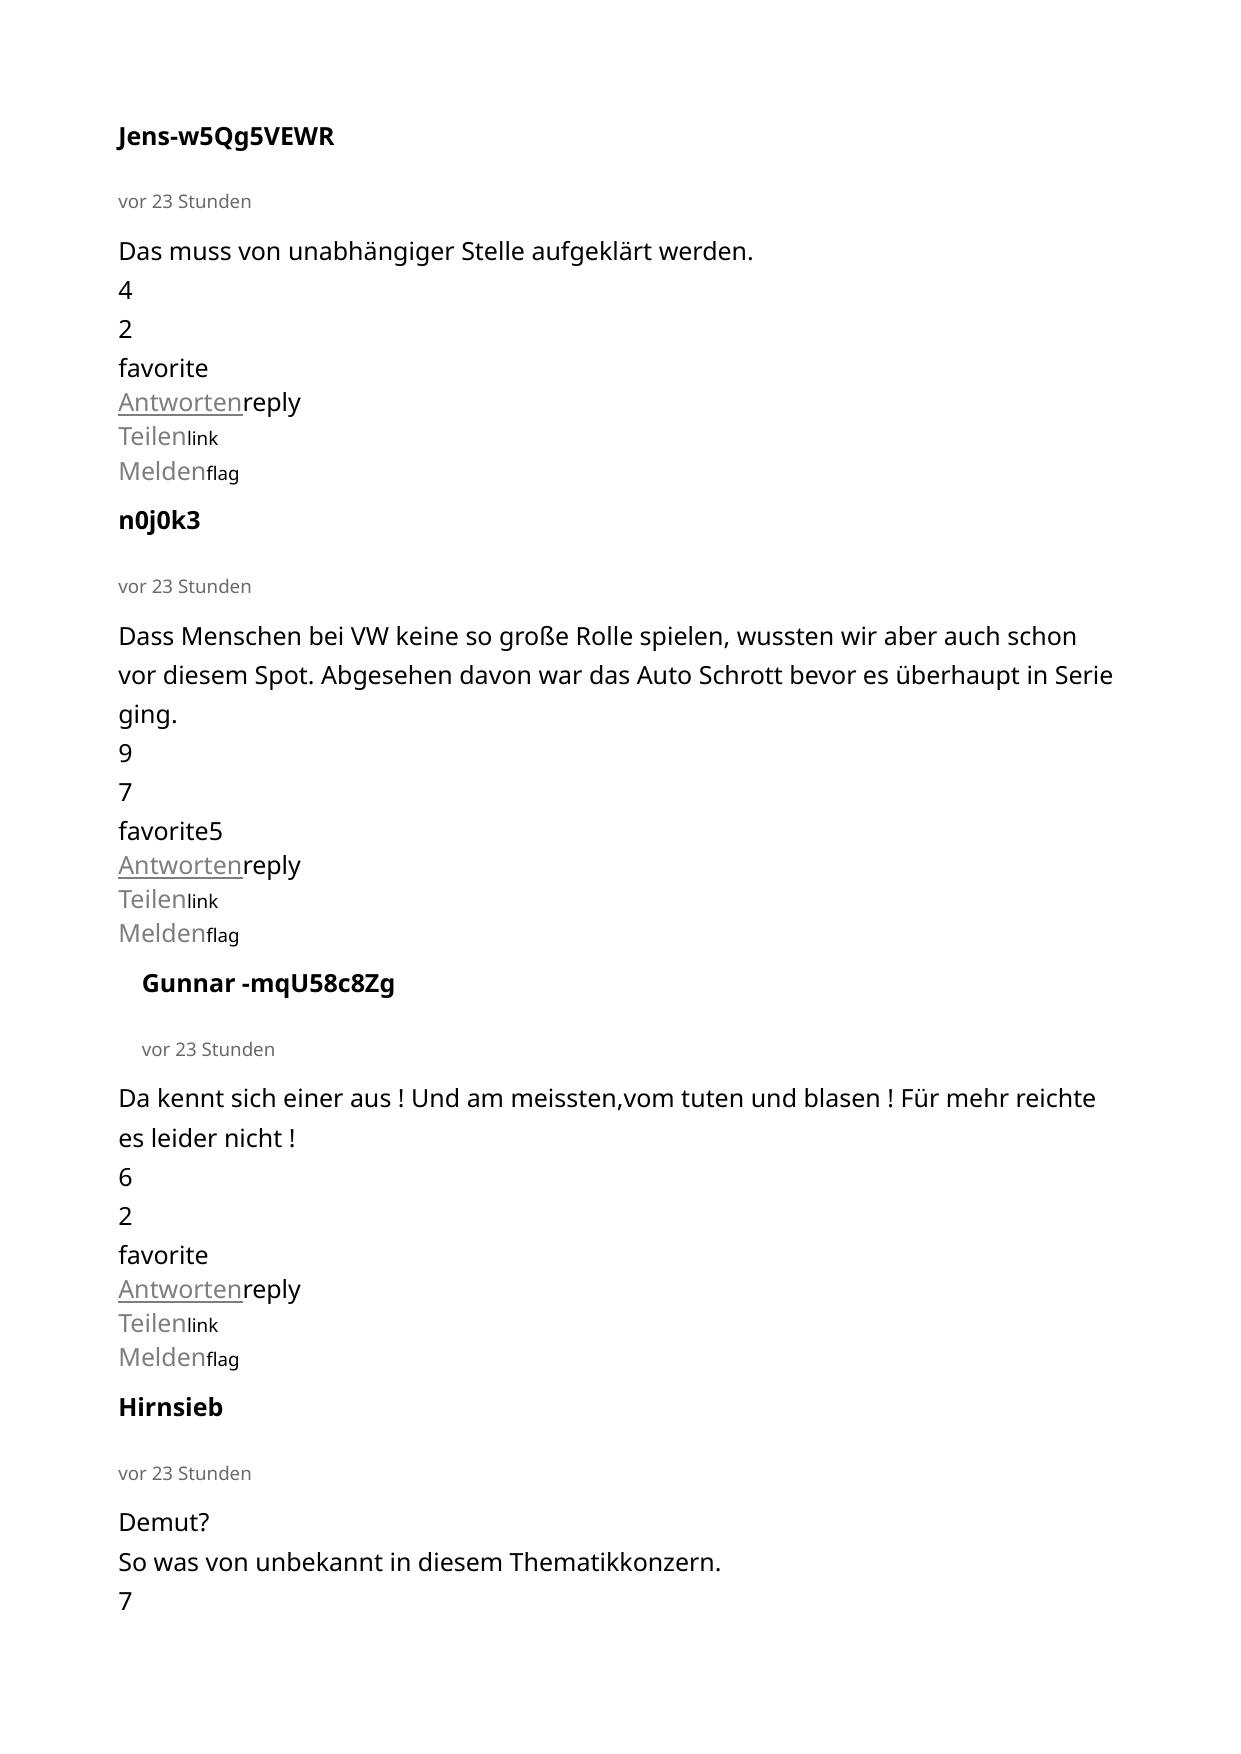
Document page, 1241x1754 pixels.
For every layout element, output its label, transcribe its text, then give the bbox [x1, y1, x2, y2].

text favorite [118, 1238, 1122, 1272]
text n0j0k3 [118, 503, 1114, 537]
text Antwortenreply [118, 385, 1122, 419]
text Teilenlink [118, 419, 1122, 453]
text 7 [118, 775, 1122, 809]
text favorite [118, 351, 1122, 385]
text 4 [118, 273, 1122, 307]
text Antwortenreply [118, 1272, 1122, 1306]
text Dass Menschen bei VW keine so große Rolle spielen, wussten wir aber auch schon vor diesem Spot. Abgesehen davon war das Auto Schrott bevor es überhaupt in Serie ging. [118, 618, 1122, 731]
text Da kennt sich einer aus ! Und am meissten,vom tuten und blasen ! Für mehr reichte es leider nicht ! [118, 1081, 1122, 1154]
text vor 23 Stunden [118, 1460, 1117, 1486]
text vor 23 Stunden [118, 188, 1117, 214]
text 7 [118, 1583, 1122, 1617]
text Teilenlink [118, 1306, 1122, 1340]
text Das muss von unabhängiger Stelle aufgeklärt werden. [118, 233, 1122, 267]
text 2 [118, 1199, 1122, 1233]
text Meldenflag [118, 1340, 1122, 1374]
text Teilenlink [118, 882, 1122, 916]
text Meldenflag [118, 453, 1122, 487]
text 2 [118, 312, 1122, 346]
text Jens-w5Qg5VEWR [118, 118, 1114, 152]
text 6 [118, 1159, 1122, 1193]
text Hirnsieb [118, 1390, 1114, 1424]
text 9 [118, 736, 1122, 770]
text favorite5 [118, 814, 1122, 848]
text Antwortenreply [118, 848, 1122, 882]
text vor 23 Stunden [118, 573, 1117, 599]
text Gunnar -mqU58c8Zg [142, 966, 1114, 1000]
text Meldenflag [118, 916, 1122, 950]
text vor 23 Stunden [142, 1036, 1117, 1062]
text Demut? So was von unbekannt in diesem Thematikkonzern. [118, 1505, 1122, 1578]
